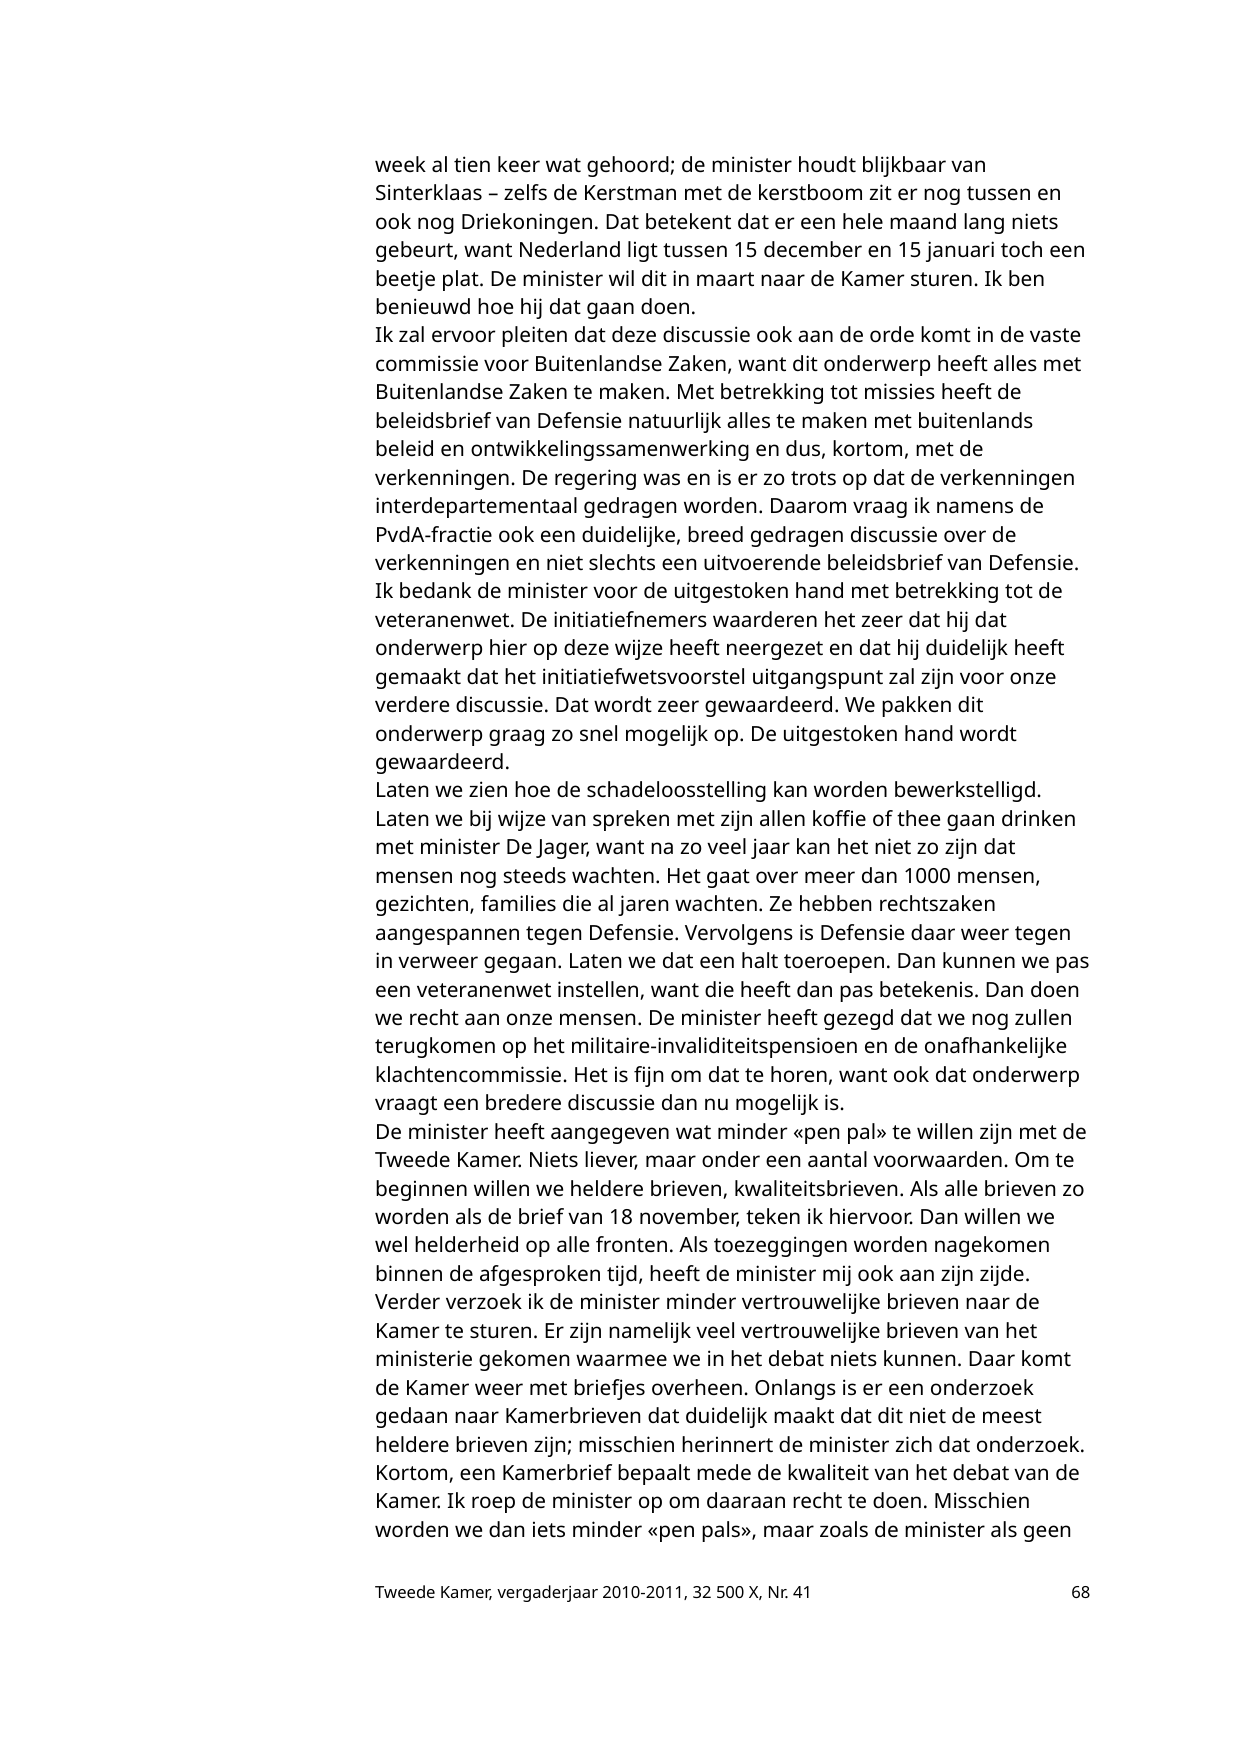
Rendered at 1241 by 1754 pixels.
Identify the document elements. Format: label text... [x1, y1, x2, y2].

text Ik bedank de minister voor de uitgestoken hand met betrekking tot de veteranenwet. De initiatiefnemers waarderen het zeer dat hij dat onderwerp hier op deze wijze heeft neergezet en dat hij duidelijk heeft gemaakt dat het initiatiefwetsvoorstel uitgangspunt zal zijn voor onze verdere discussie. Dat wordt zeer gewaardeerd. We pakken dit onderwerp graag zo snel mogelijk op. De uitgestoken hand wordt gewaardeerd. [375, 577, 1090, 776]
text De minister heeft aangegeven wat minder «pen pal» te willen zijn met de Tweede Kamer. Niets liever, maar onder een aantal voorwaarden. Om te beginnen willen we heldere brieven, kwaliteitsbrieven. Als alle brieven zo worden als de brief van 18 november, teken ik hiervoor. Dan willen we wel helderheid op alle fronten. Als toezeggingen worden nagekomen binnen de afgesproken tijd, heeft de minister mij ook aan zijn zijde. Verder verzoek ik de minister minder vertrouwelijke brieven naar de Kamer te sturen. Er zijn namelijk veel vertrouwelijke brieven van het ministerie gekomen waarmee we in het debat niets kunnen. Daar komt de Kamer weer met briefjes overheen. Onlangs is er een onderzoek gedaan naar Kamerbrieven dat duidelijk maakt dat dit niet de meest heldere brieven zijn; misschien herinnert de minister zich dat onderzoek. Kortom, een Kamerbrief bepaalt mede de kwaliteit van het debat van de Kamer. Ik roep de minister op om daaraan recht te doen. Misschien worden we dan iets minder «pen pals», maar zoals de minister als geen [375, 1117, 1090, 1543]
text Laten we zien hoe de schadeloosstelling kan worden bewerkstelligd. Laten we bij wijze van spreken met zijn allen koffie of thee gaan drinken met minister De Jager, want na zo veel jaar kan het niet zo zijn dat mensen nog steeds wachten. Het gaat over meer dan 1000 mensen, gezichten, families die al jaren wachten. Ze hebben rechtszaken aangespannen tegen Defensie. Vervolgens is Defensie daar weer tegen in verweer gegaan. Laten we dat een halt toeroepen. Dan kunnen we pas een veteranenwet instellen, want die heeft dan pas betekenis. Dan doen we recht aan onze mensen. De minister heeft gezegd dat we nog zullen terugkomen op het militaire-invaliditeitspensioen en de onafhankelijke klachtencommissie. Het is fijn om dat te horen, want ook dat onderwerp vraagt een bredere discussie dan nu mogelijk is. [375, 776, 1090, 1117]
text Ik zal ervoor pleiten dat deze discussie ook aan de orde komt in de vaste commissie voor Buitenlandse Zaken, want dit onderwerp heeft alles met Buitenlandse Zaken te maken. Met betrekking tot missies heeft de beleidsbrief van Defensie natuurlijk alles te maken met buitenlands beleid en ontwikkelingssamenwerking en dus, kortom, met de verkenningen. De regering was en is er zo trots op dat de verkenningen interdepartementaal gedragen worden. Daarom vraag ik namens de PvdA-fractie ook een duidelijke, breed gedragen discussie over de verkenningen en niet slechts een uitvoerende beleidsbrief van Defensie. [375, 321, 1090, 577]
text week al tien keer wat gehoord; de minister houdt blijkbaar van Sinterklaas – zelfs de Kerstman met de kerstboom zit er nog tussen en ook nog Driekoningen. Dat betekent dat er een hele maand lang niets gebeurt, want Nederland ligt tussen 15 december en 15 januari toch een beetje plat. De minister wil dit in maart naar de Kamer sturen. Ik ben benieuwd hoe hij dat gaan doen. [375, 150, 1090, 321]
